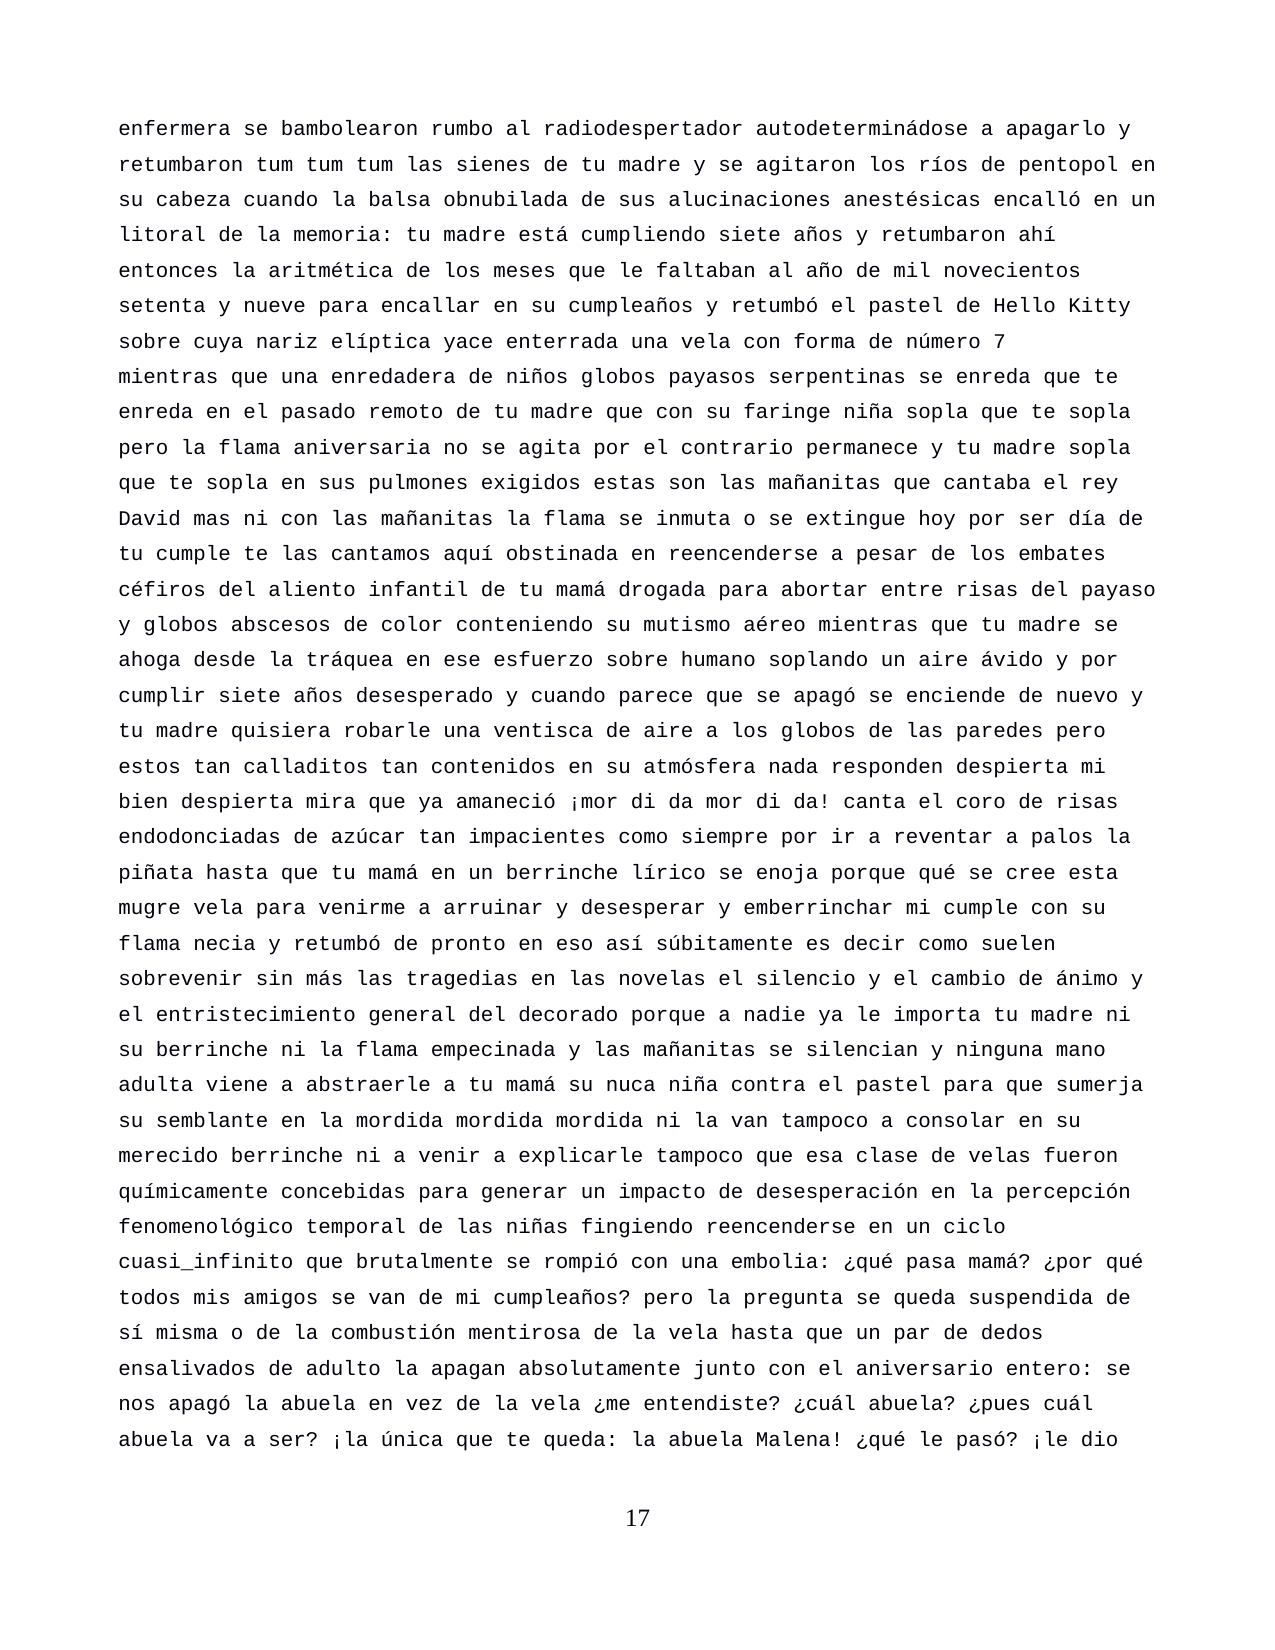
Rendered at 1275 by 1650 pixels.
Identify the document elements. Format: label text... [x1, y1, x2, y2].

text mientras que una enredadera de niños globos payasos serpentinas se enreda que te enreda en el pasado remoto de tu madre que con su faringe niña sopla que te sopla pero la flama aniversaria no se agita por el contrario permanece y tu madre sopla que te sopla en sus pulmones exigidos estas son las mañanitas que cantaba el rey David mas ni con las mañanitas la flama se inmuta o se extingue hoy por ser día de tu cumple te las cantamos aquí obstinada en reencenderse a pesar de los embates céfiros del aliento infantil de tu mamá drogada para abortar entre risas del payaso y globos abscesos de color conteniendo su mutismo aéreo mientras que tu madre se ahoga desde la tráquea en ese esfuerzo sobre humano soplando un aire ávido y por cumplir siete años desesperado y cuando parece que se apagó se enciende de nuevo y tu madre quisiera robarle una ventisca de aire a los globos de las paredes pero estos tan calladitos tan contenidos en su atmósfera nada responden despierta mi bien despierta mira que ya amaneció ¡mor di da mor di da! canta el coro de risas endodonciadas de azúcar tan impacientes como siempre por ir a reventar a palos la piñata hasta que tu mamá en un berrinche lírico se enoja porque qué se cree esta mugre vela para venirme a arruinar y desesperar y emberrinchar mi cumple con su flama necia y retumbó de pronto en eso así súbitamente es decir como suelen sobrevenir sin más las tragedias en las novelas el silencio y el cambio de ánimo y el entristecimiento general del decorado porque a nadie ya le importa tu madre ni su berrinche ni la flama empecinada y las mañanitas se silencian y ninguna mano adulta viene a abstraerle a tu mamá su nuca niña contra el pastel para que sumerja su semblante en la mordida mordida mordida ni la van tampoco a consolar en su merecido berrinche ni a venir a explicarle tampoco que esa clase de velas fueron químicamente concebidas para generar un impacto de desesperación en la percepción fenomenológico temporal de las niñas fingiendo reencenderse en un ciclo cuasi_infinito que brutalmente se rompió con una embolia: ¿qué pasa mamá? ¿por qué todos mis amigos se van de mi cumpleaños? pero la pregunta se queda suspendida de sí misma o de la combustión mentirosa de la vela hasta que un par de dedos ensalivados de adulto la apagan absolutamente junto con el aniversario entero: se nos apagó la abuela en vez de la vela ¿me entendiste? ¿cuál abuela? ¿pues cuál abuela va a ser? ¡la única que te queda: la abuela Malena! ¿qué le pasó? ¡le dio [118, 366, 1157, 1452]
text enfermera se bambolearon rumbo al radiodespertador autodeterminádose a apagarlo y retumbaron tum tum tum las sienes de tu madre y se agitaron los ríos de pentopol en su cabeza cuando la balsa obnubilada de sus alucinaciones anestésicas encalló en un litoral de la memoria: tu madre está cumpliendo siete años y retumbaron ahí entonces la aritmética de los meses que le faltaban al año de mil novecientos setenta y nueve para encallar en su cumpleaños y retumbó el pastel de Hello Kitty sobre cuya nariz elíptica yace enterrada una vela con forma de número 7 [118, 118, 1157, 354]
